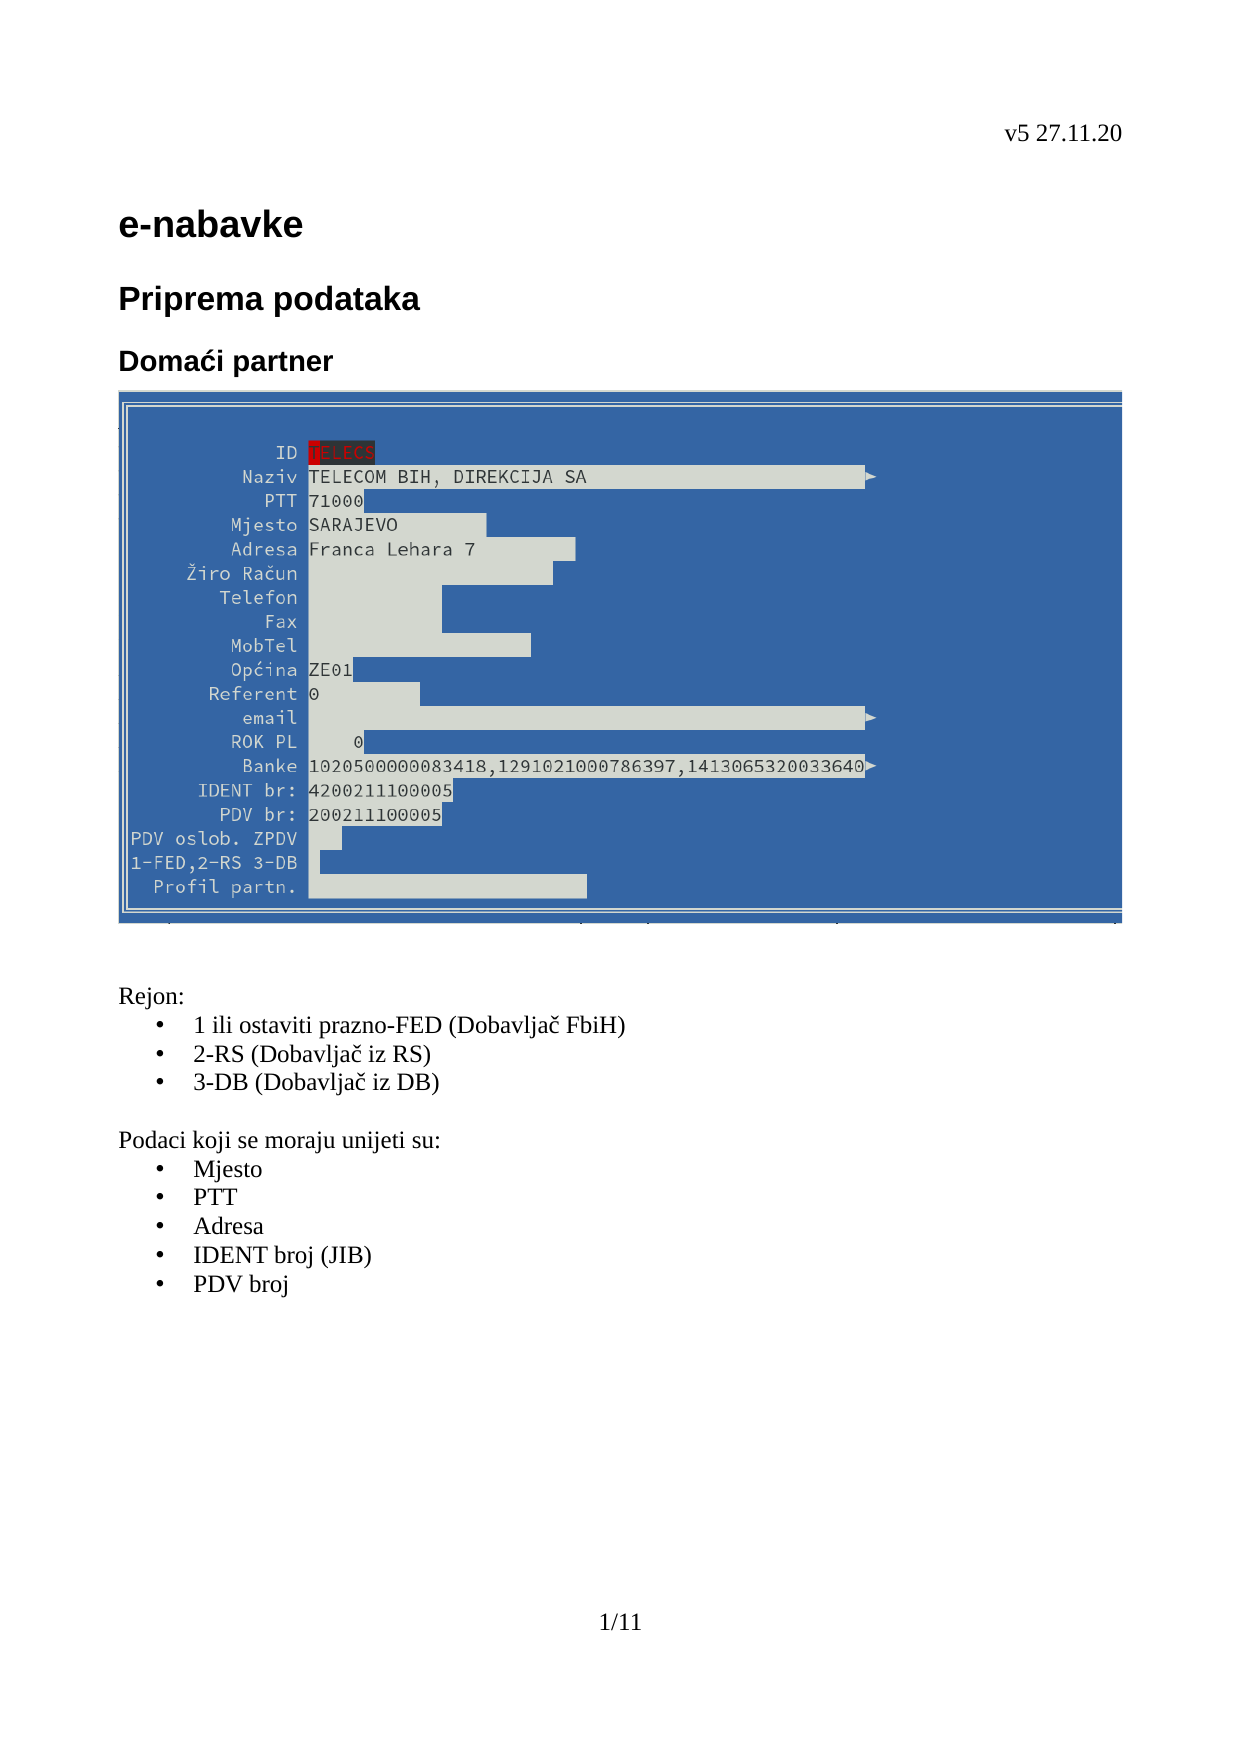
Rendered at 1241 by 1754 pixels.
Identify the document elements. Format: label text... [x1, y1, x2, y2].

list Mjesto [156, 1154, 1122, 1182]
subtitle Priprema podataka [118, 278, 1122, 317]
list PDV broj [156, 1269, 1122, 1297]
list IDENT broj (JIB) [156, 1240, 1122, 1269]
subtitle Domaći partner [118, 344, 1122, 378]
list 3-DB (Dobavljač iz DB) [156, 1067, 1122, 1096]
list 1 ili ostaviti prazno-FED (Dobavljač FbiH) [156, 1010, 1122, 1039]
list Adresa [156, 1211, 1122, 1240]
text Podaci koji se moraju unijeti su: [118, 1125, 1122, 1154]
text Rejon: [118, 981, 1122, 1010]
list PTT [156, 1182, 1122, 1211]
subtitle e-nabavke [118, 201, 1122, 245]
list 2-RS (Dobavljač iz RS) [156, 1039, 1122, 1067]
picture [118, 390, 1123, 924]
